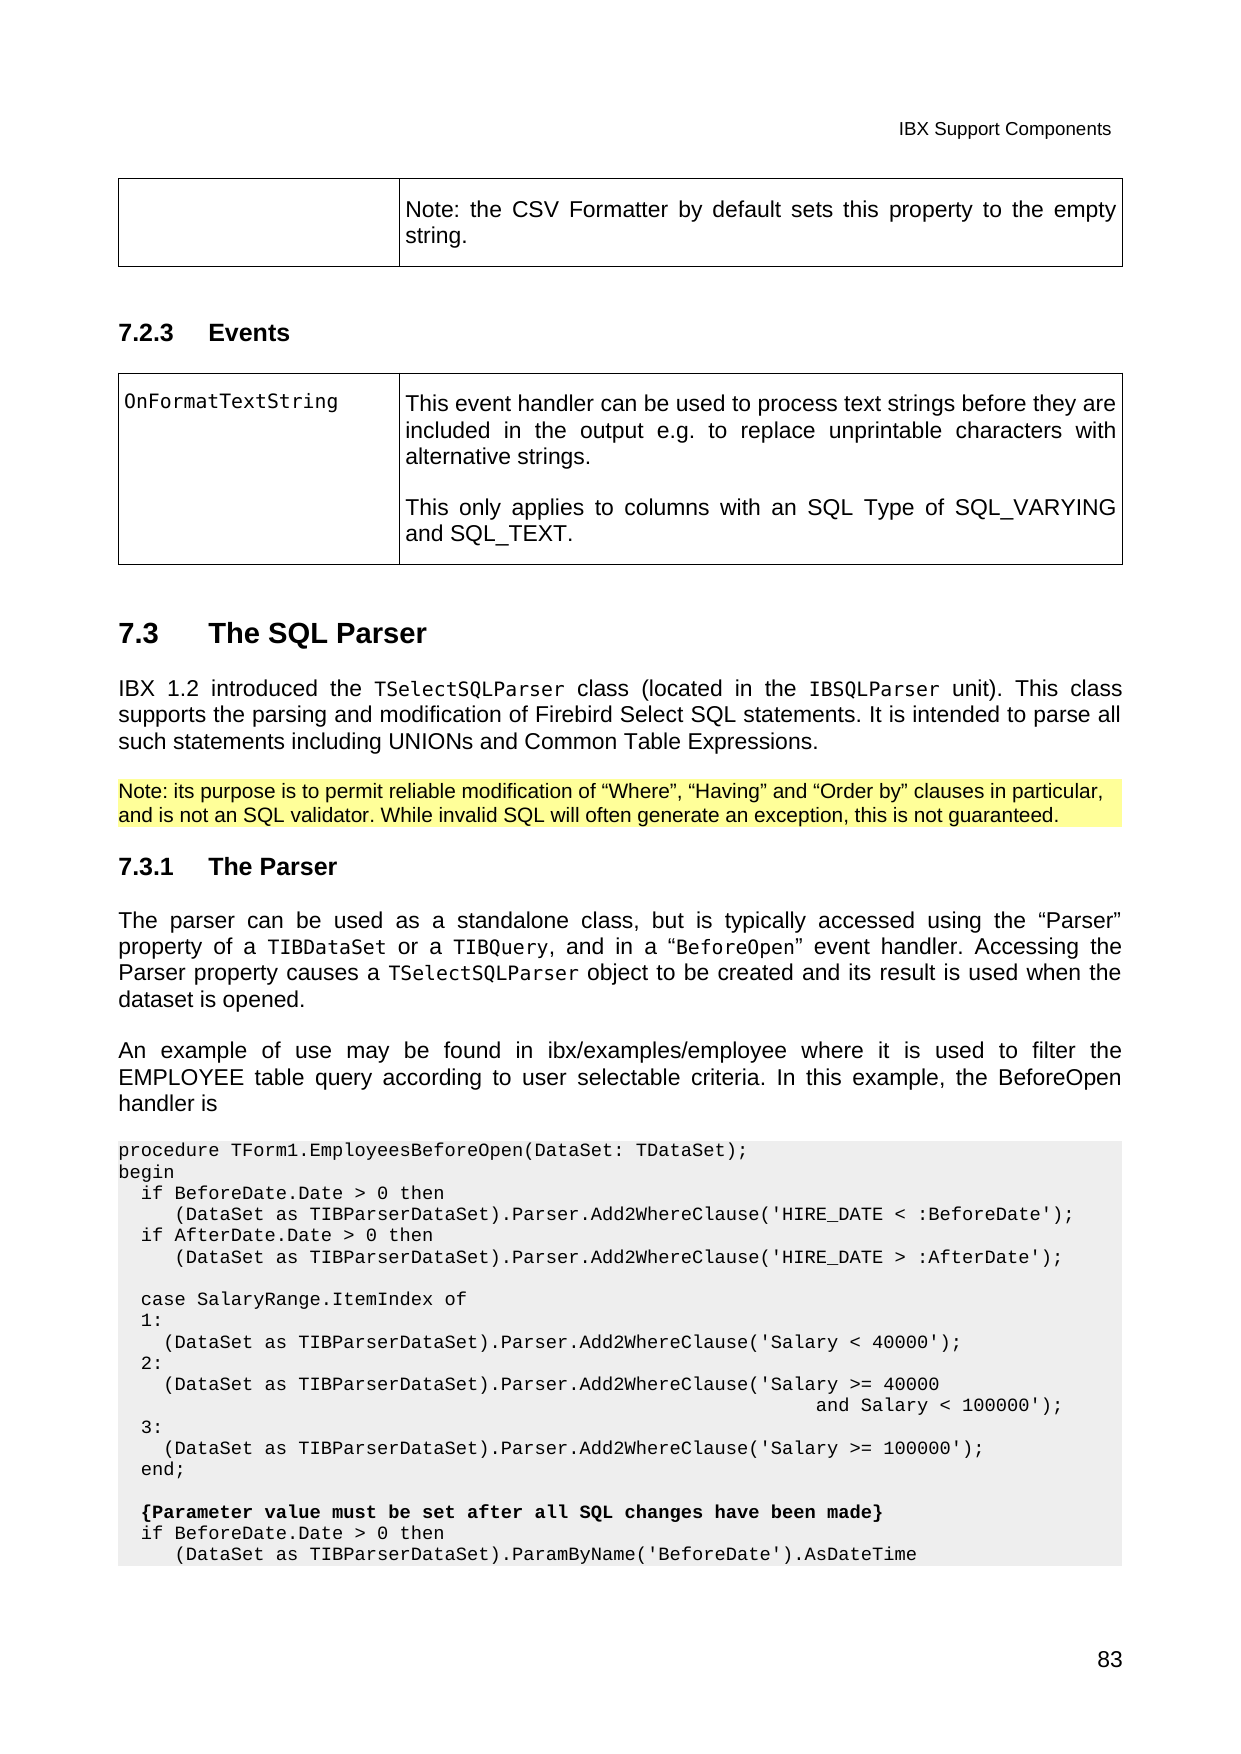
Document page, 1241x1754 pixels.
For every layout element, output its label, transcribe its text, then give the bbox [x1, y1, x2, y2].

text (DataSet as TIBParserDataSet).Parser.Add2WhereClause('Salary < 40000'); [118, 1332, 1122, 1354]
text IBX 1.2 introduced the TSelectSQLParser class (located in the IBSQLParser unit). This class supports the parsing and modification of Firebird Select SQL statements. It is intended to parse all such statements including UNIONs and Common Table Expressions. [118, 675, 1122, 754]
text 3: [118, 1417, 1122, 1439]
text case SalaryRange.ItemIndex of [118, 1290, 1122, 1311]
subtitle The Parser [118, 852, 1122, 881]
table_header OnFormatTextString [119, 374, 399, 564]
text if BeforeDate.Date > 0 then [118, 1524, 1122, 1545]
subtitle Events [118, 318, 1122, 347]
text end; [118, 1460, 1122, 1481]
table_header This event handler can be used to process text strings before they are included in the output e.g. to replace unprintable characters with alternative strings. This only applies to columns with an SQL Type of SQL_VARYING and SQL_TEXT. [400, 374, 1122, 564]
text and Salary < 100000'); [118, 1396, 1122, 1417]
text if AfterDate.Date > 0 then [118, 1226, 1122, 1247]
text 1: [118, 1311, 1122, 1332]
text 2: [118, 1354, 1122, 1375]
text (DataSet as TIBParserDataSet).ParamByName('BeforeDate').AsDateTime [118, 1545, 1122, 1566]
text (DataSet as TIBParserDataSet).Parser.Add2WhereClause('HIRE_DATE > :AfterDate'); [118, 1247, 1122, 1269]
text {Parameter value must be set after all SQL changes have been made} [118, 1502, 1122, 1524]
text An example of use may be found in ibx/examples/employee where it is used to filter the EMPLOYEE table query according to user selectable criteria. In this example, the BeforeOpen handler is [118, 1037, 1122, 1116]
text (DataSet as TIBParserDataSet).Parser.Add2WhereClause('Salary >= 40000 [118, 1375, 1122, 1396]
table_cell [119, 179, 399, 266]
text begin [118, 1162, 1122, 1184]
text (DataSet as TIBParserDataSet).Parser.Add2WhereClause('Salary >= 100000'); [118, 1439, 1122, 1460]
table_cell Note: the CSV Formatter by default sets this property to the empty string. [400, 179, 1122, 266]
text (DataSet as TIBParserDataSet).Parser.Add2WhereClause('HIRE_DATE < :BeforeDate'); [118, 1205, 1122, 1226]
text Note: its purpose is to permit reliable modification of “Where”, “Having” and “Order by” clauses in particular, and is not an SQL validator. While invalid SQL will often generate an exception, this is not guaranteed. [118, 779, 1122, 827]
text if BeforeDate.Date > 0 then [118, 1184, 1122, 1205]
text procedure TForm1.EmployeesBeforeOpen(DataSet: TDataSet); [118, 1141, 1122, 1162]
text The parser can be used as a standalone class, but is typically accessed using the “Parser” property of a TIBDataSet or a TIBQuery, and in a “BeforeOpen” event handler. Accessing the Parser property causes a TSelectSQLParser object to be created and its result is used when the dataset is opened. [118, 907, 1122, 1012]
subtitle The SQL Parser [118, 616, 1122, 649]
